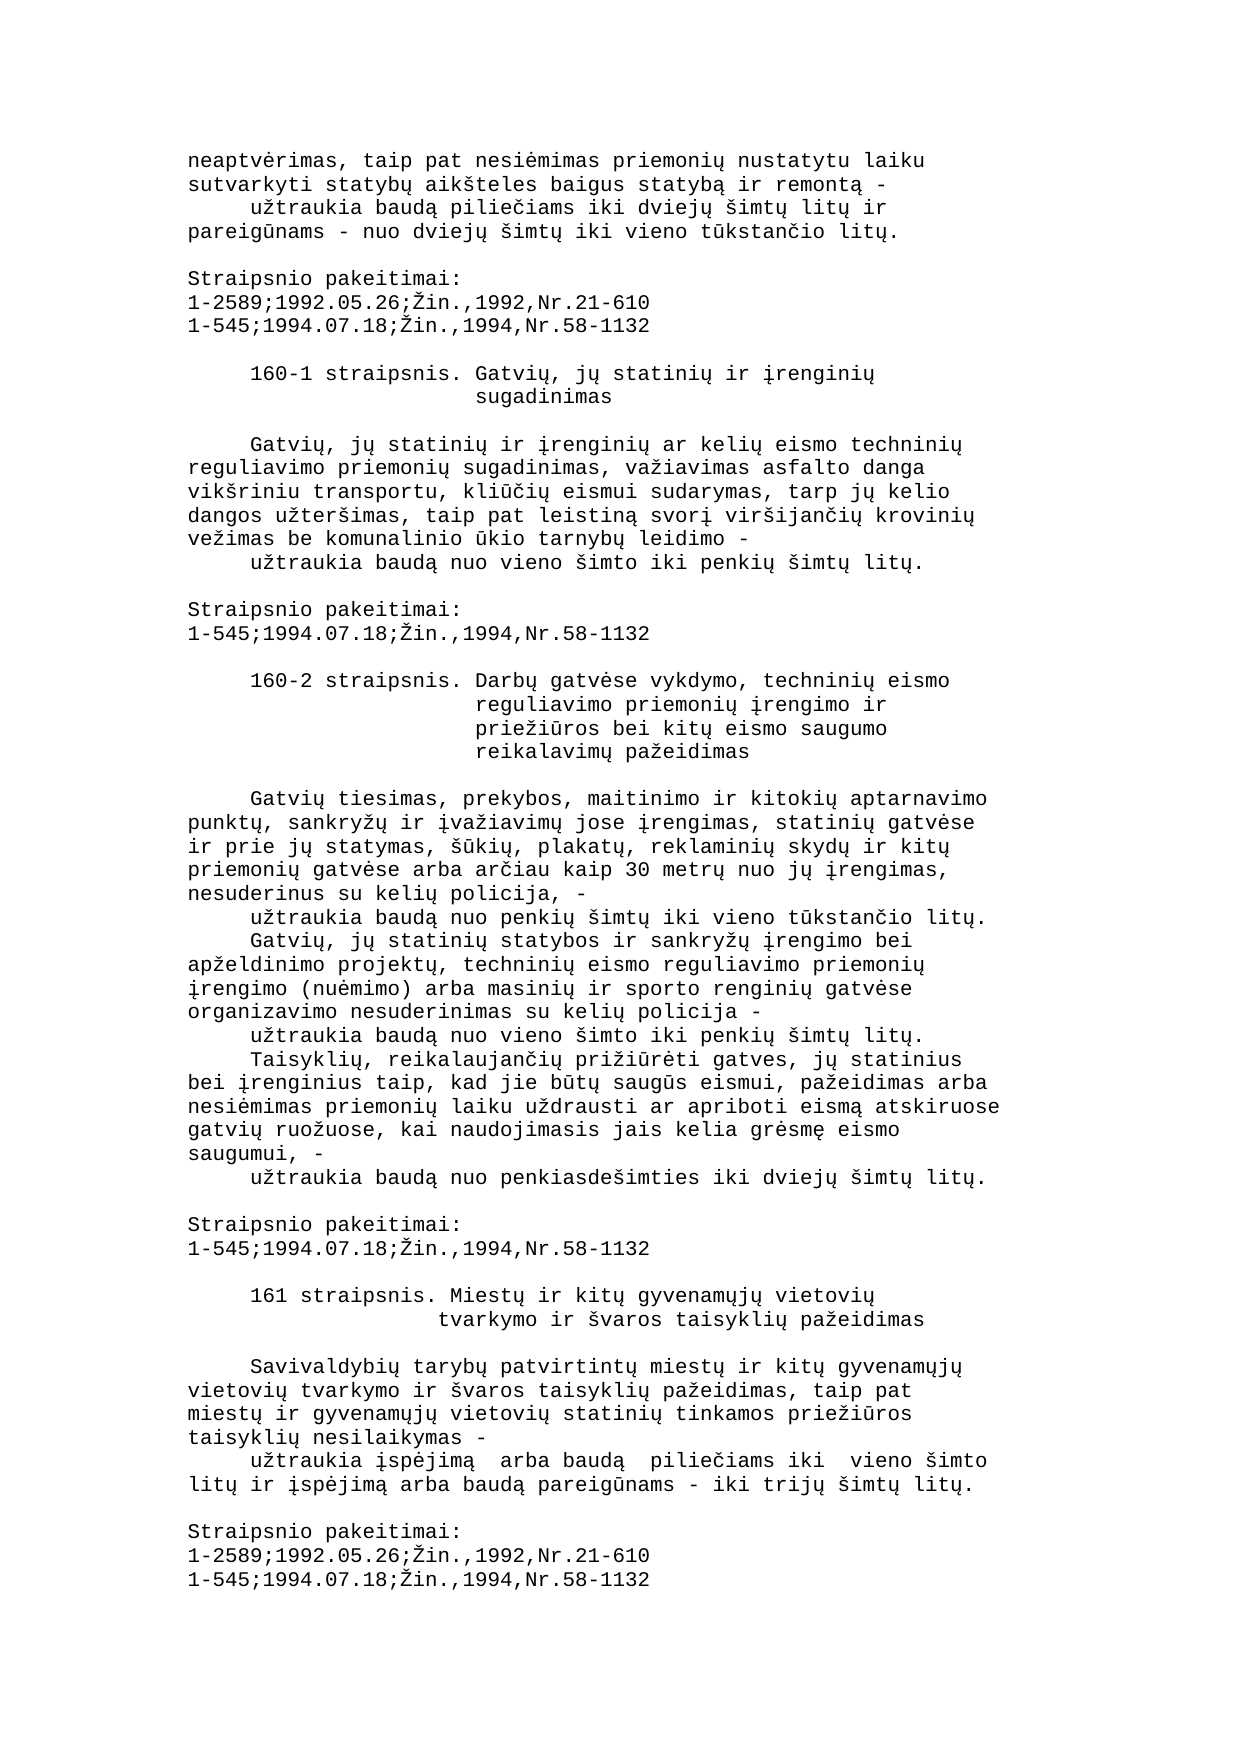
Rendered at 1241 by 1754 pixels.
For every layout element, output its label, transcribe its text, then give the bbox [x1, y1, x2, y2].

text Straipsnio pakeitimai: [187, 599, 1053, 623]
text dangos užteršimas, taip pat leistiną svorį viršijančių krovinių [187, 505, 1053, 528]
text apželdinimo projektų, techninių eismo reguliavimo priemonių [187, 954, 1053, 978]
text neaptvėrimas, taip pat nesiėmimas priemonių nustatytu laiku [187, 150, 1053, 174]
text punktų, sankryžų ir įvažiavimų jose įrengimas, statinių gatvėse [187, 812, 1053, 836]
text reguliavimo priemonių sugadinimas, važiavimas asfalto danga [187, 457, 1053, 481]
text pareigūnams - nuo dviejų šimtų iki vieno tūkstančio litų. [187, 221, 1053, 244]
text priežiūros bei kitų eismo saugumo [187, 717, 1053, 741]
text sutvarkyti statybų aikšteles baigus statybą ir remontą - [187, 174, 1053, 197]
text bei įrenginius taip, kad jie būtų saugūs eismui, pažeidimas arba [187, 1072, 1053, 1096]
text priemonių gatvėse arba arčiau kaip 30 metrų nuo jų įrengimas, [187, 859, 1053, 883]
text gatvių ruožuose, kai naudojimasis jais kelia grėsmę eismo [187, 1119, 1053, 1143]
text vežimas be komunalinio ūkio tarnybų leidimo - [187, 528, 1053, 552]
text organizavimo nesuderinimas su kelių policija - [187, 1001, 1053, 1025]
text Savivaldybių tarybų patvirtintų miestų ir kitų gyvenamųjų [187, 1356, 1053, 1379]
text 1-545;1994.07.18;Žin.,1994,Nr.58-1132 [187, 316, 1053, 339]
text taisyklių nesilaikymas - [187, 1427, 1053, 1451]
text vikšriniu transportu, kliūčių eismui sudarymas, tarp jų kelio [187, 481, 1053, 505]
text ir prie jų statymas, šūkių, plakatų, reklaminių skydų ir kitų [187, 836, 1053, 859]
text užtraukia įspėjimą arba baudą piliečiams iki vieno šimto [187, 1451, 1053, 1474]
text Straipsnio pakeitimai: [187, 1521, 1053, 1545]
text Gatvių, jų statinių ir įrenginių ar kelių eismo techninių [187, 434, 1053, 457]
text miestų ir gyvenamųjų vietovių statinių tinkamos priežiūros [187, 1403, 1053, 1427]
text Straipsnio pakeitimai: [187, 1214, 1053, 1238]
text 161 straipsnis. Miestų ir kitų gyvenamųjų vietovių [187, 1285, 1053, 1309]
text nesiėmimas priemonių laiku uždrausti ar apriboti eismą atskiruose [187, 1096, 1053, 1119]
text 160-1 straipsnis. Gatvių, jų statinių ir įrenginių [187, 363, 1053, 386]
text 1-2589;1992.05.26;Žin.,1992,Nr.21-610 [187, 292, 1053, 316]
text nesuderinus su kelių policija, - [187, 883, 1053, 907]
text tvarkymo ir švaros taisyklių pažeidimas [187, 1309, 1053, 1332]
text saugumui, - [187, 1143, 1053, 1167]
text užtraukia baudą piliečiams iki dviejų šimtų litų ir [187, 197, 1053, 221]
text 1-2589;1992.05.26;Žin.,1992,Nr.21-610 [187, 1545, 1053, 1569]
text reguliavimo priemonių įrengimo ir [187, 694, 1053, 717]
text sugadinimas [187, 386, 1053, 410]
text reikalavimų pažeidimas [187, 741, 1053, 765]
text Gatvių tiesimas, prekybos, maitinimo ir kitokių aptarnavimo [187, 788, 1053, 812]
text užtraukia baudą nuo vieno šimto iki penkių šimtų litų. [187, 1025, 1053, 1048]
text 1-545;1994.07.18;Žin.,1994,Nr.58-1132 [187, 1569, 1053, 1592]
text 1-545;1994.07.18;Žin.,1994,Nr.58-1132 [187, 1238, 1053, 1261]
text įrengimo (nuėmimo) arba masinių ir sporto renginių gatvėse [187, 978, 1053, 1001]
text užtraukia baudą nuo penkių šimtų iki vieno tūkstančio litų. [187, 907, 1053, 930]
text 1-545;1994.07.18;Žin.,1994,Nr.58-1132 [187, 623, 1053, 647]
text 160-2 straipsnis. Darbų gatvėse vykdymo, techninių eismo [187, 670, 1053, 694]
text litų ir įspėjimą arba baudą pareigūnams - iki trijų šimtų litų. [187, 1474, 1053, 1498]
text užtraukia baudą nuo penkiasdešimties iki dviejų šimtų litų. [187, 1167, 1053, 1190]
text vietovių tvarkymo ir švaros taisyklių pažeidimas, taip pat [187, 1379, 1053, 1403]
text Straipsnio pakeitimai: [187, 268, 1053, 292]
text užtraukia baudą nuo vieno šimto iki penkių šimtų litų. [187, 552, 1053, 576]
text Gatvių, jų statinių statybos ir sankryžų įrengimo bei [187, 930, 1053, 954]
text Taisyklių, reikalaujančių prižiūrėti gatves, jų statinius [187, 1048, 1053, 1072]
